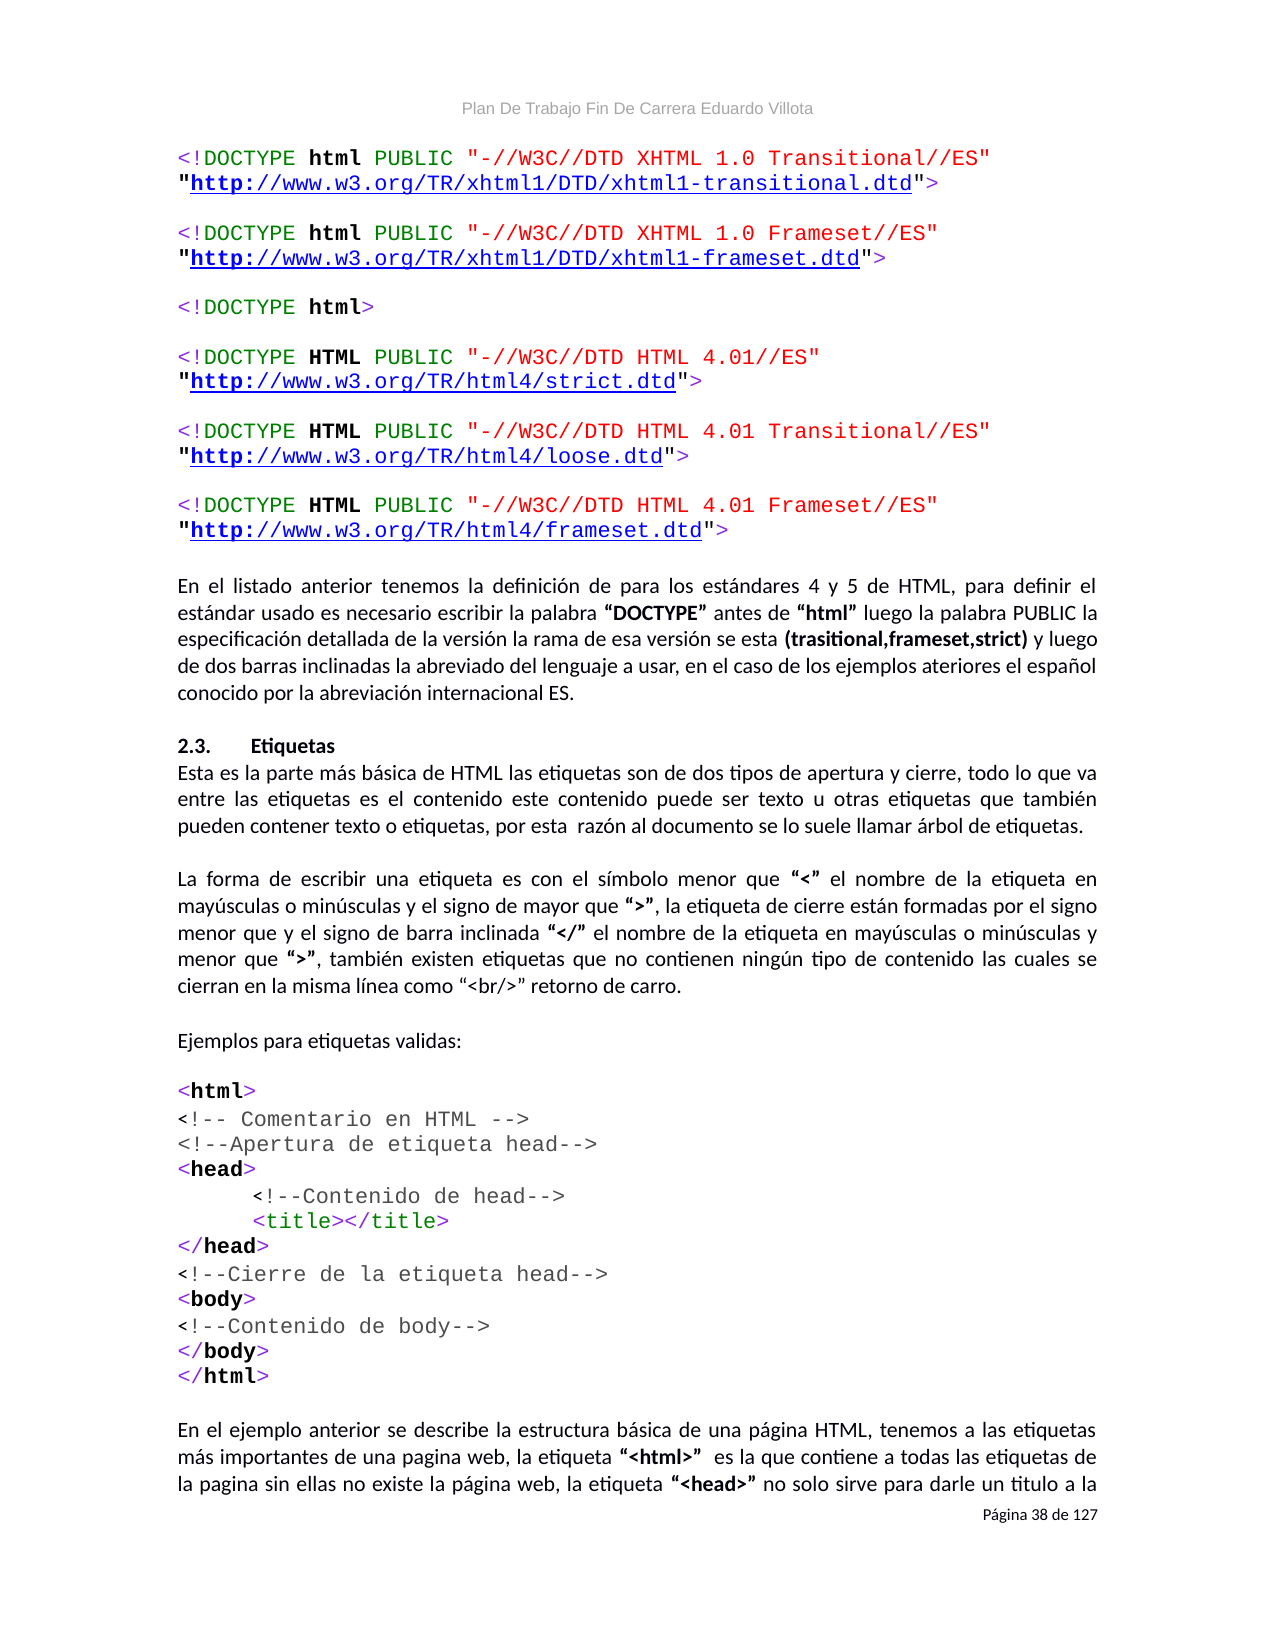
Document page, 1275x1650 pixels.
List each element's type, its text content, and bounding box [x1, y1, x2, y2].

text En el ejemplo anterior se describe la estructura básica de una página HTML, tenemos a las etiquetas más importantes de una pagina web, la etiqueta “<html>” es la que contiene a todas las etiquetas de la pagina sin ellas no existe la página web, la etiqueta “<head>” no solo sirve para darle un titulo a la [177, 1417, 1098, 1497]
text <html> [177, 1080, 1098, 1105]
text "http://www.w3.org/TR/xhtml1/DTD/xhtml1-frameset.dtd"> [177, 247, 1098, 272]
text <!--Contenido de head--> [177, 1182, 1098, 1210]
text Esta es la parte más básica de HTML las etiquetas son de dos tipos de apertura y cierre, todo lo que va entre las etiquetas es el contenido este contenido puede ser texto u otras etiquetas que también pueden contener texto o etiquetas, por esta razón al documento se lo suele llamar árbol de etiquetas. [177, 759, 1098, 839]
text Ejemplos para etiquetas validas: [177, 1027, 1098, 1054]
text </body> [177, 1340, 1098, 1365]
text <body> [177, 1288, 1098, 1312]
text <!DOCTYPE HTML PUBLIC "-//W3C//DTD HTML 4.01 Transitional//ES" [177, 420, 1098, 445]
text <!--Cierre de la etiqueta head--> [177, 1260, 1098, 1288]
text <!-- Comentario en HTML --> [177, 1105, 1098, 1133]
text <!DOCTYPE HTML PUBLIC "-//W3C//DTD HTML 4.01 Frameset//ES" "http://www.w3.org/TR/html4/frameset.dtd"> [177, 495, 1098, 544]
text <head> [177, 1158, 1098, 1182]
text <title></title> [177, 1210, 1098, 1235]
text <!DOCTYPE html> [177, 296, 1098, 321]
text </html> [177, 1365, 1098, 1390]
text <!--Apertura de etiqueta head--> [177, 1133, 1098, 1158]
text <!DOCTYPE HTML PUBLIC "-//W3C//DTD HTML 4.01//ES" "http://www.w3.org/TR/html4/strict.dtd"> [177, 346, 1098, 396]
text <!DOCTYPE html PUBLIC "-//W3C//DTD XHTML 1.0 Frameset//ES" [177, 222, 1098, 247]
text La forma de escribir una etiqueta es con el símbolo menor que “<” el nombre de la etiqueta en mayúsculas o minúsculas y el signo de mayor que “>”, la etiqueta de cierre están formadas por el signo menor que y el signo de barra inclinada “</” el nombre de la etiqueta en mayúsculas o minúsculas y menor que “>”, también existen etiquetas que no contienen ningún tipo de contenido las cuales se cierran en la misma línea como “<br/>” retorno de carro. [177, 866, 1098, 999]
text <!--Contenido de body--> [177, 1312, 1098, 1340]
text </head> [177, 1235, 1098, 1260]
text <!DOCTYPE html PUBLIC "-//W3C//DTD XHTML 1.0 Transitional//ES" "http://www.w3.org/TR/xhtml1/DTD/xhtml1-transitional.dtd"> [177, 148, 1098, 197]
list Etiquetas [177, 732, 1098, 759]
text En el listado anterior tenemos la definición de para los estándares 4 y 5 de HTML, para definir el estándar usado es necesario escribir la palabra “DOCTYPE” antes de “html” luego la palabra PUBLIC la especificación detallada de la versión la rama de esa versión se esta (trasitional,frameset,strict) y luego de dos barras inclinadas la abreviado del lenguaje a usar, en el caso de los ejemplos ateriores el español conocido por la abreviación internacional ES. [177, 572, 1098, 706]
text "http://www.w3.org/TR/html4/loose.dtd"> [177, 445, 1098, 470]
